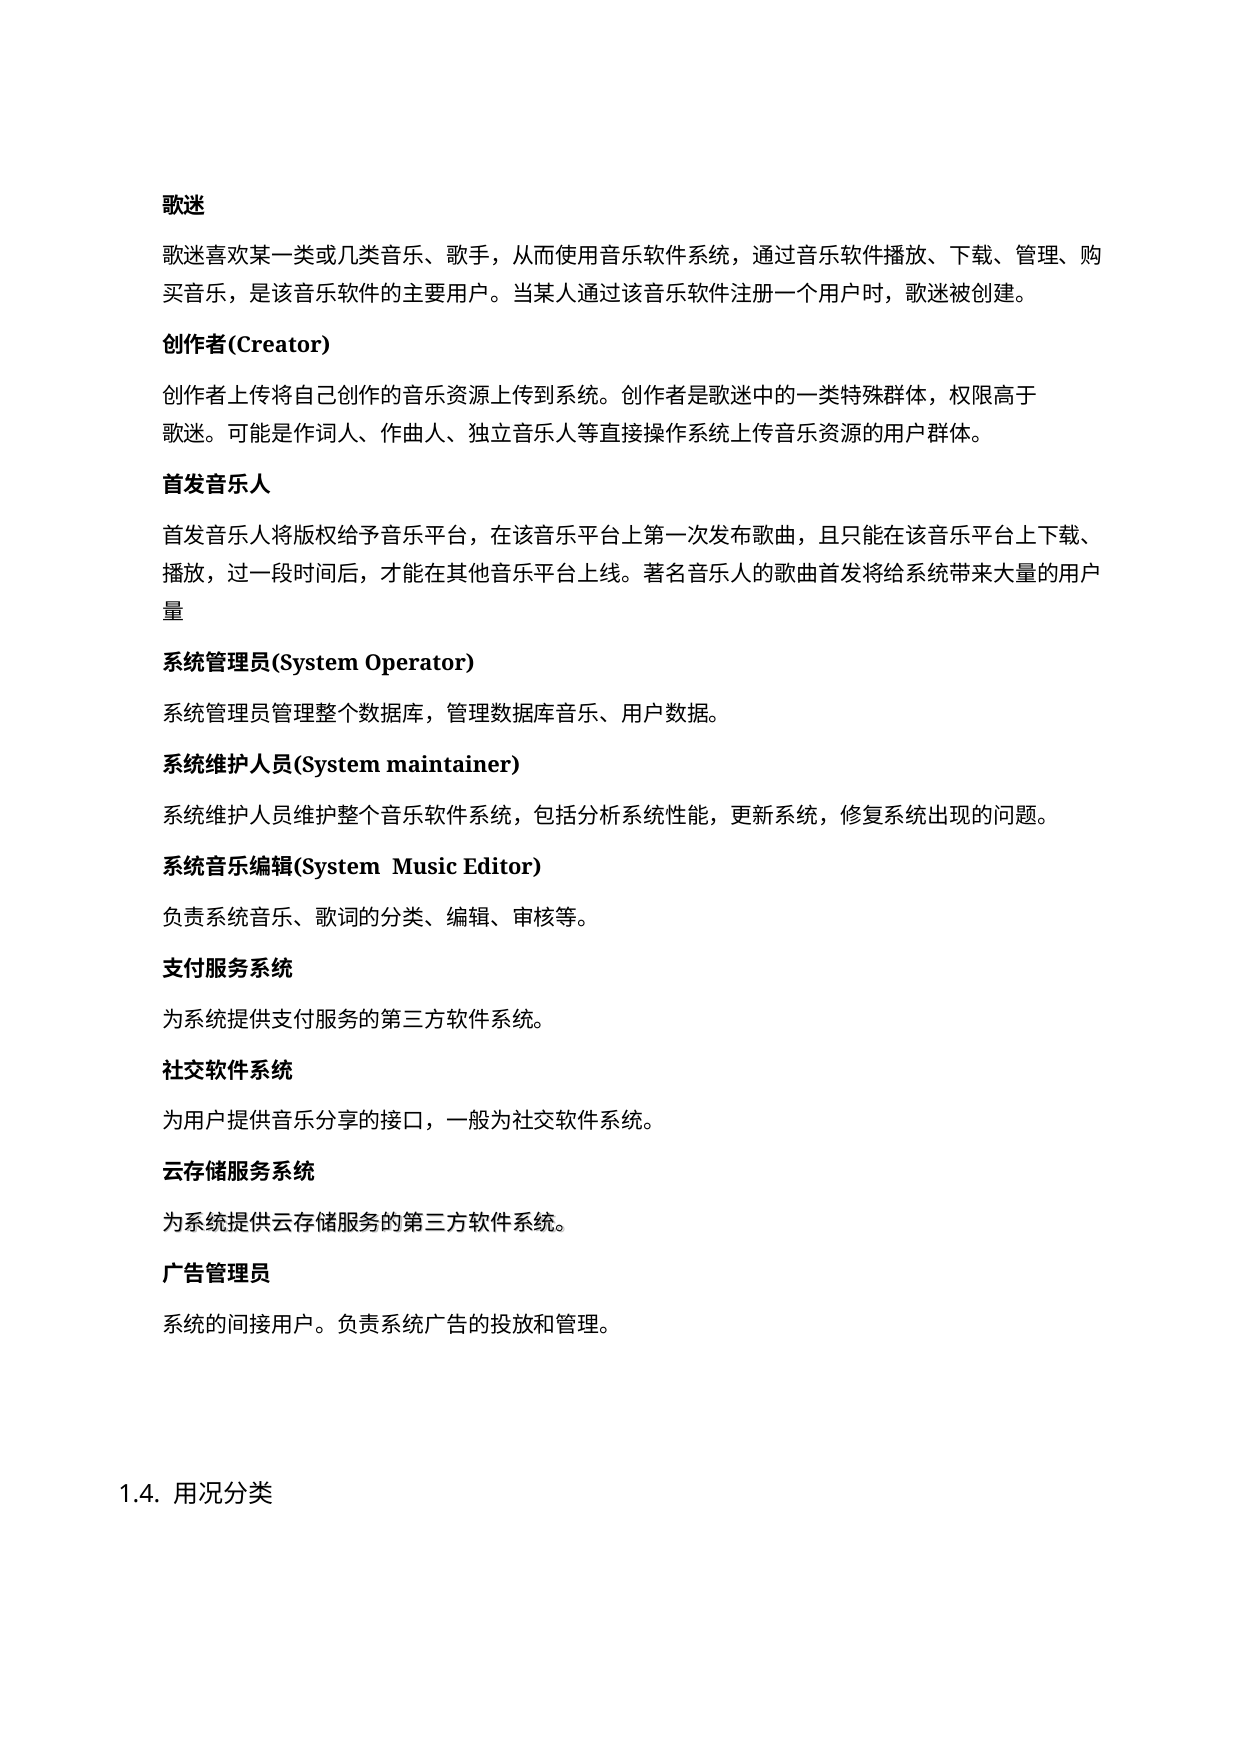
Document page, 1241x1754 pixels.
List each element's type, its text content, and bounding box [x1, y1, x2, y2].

text 为系统提供云存储服务的第三方软件系统。 [118, 1205, 1122, 1237]
text 支付服务系统 [118, 951, 1122, 983]
text 首发音乐人将版权给予音乐平台，在该音乐平台上第一次发布歌曲，且只能在该音乐平台上下载、 播放，过一段时间后，才能在其他音乐平台上线。著名音乐人的歌曲首发将给系统带来大量的用户 量 [118, 518, 1122, 626]
text 创作者上传将自己创作的音乐资源上传到系统。创作者是歌迷中的一类特殊群体，权限高于 歌迷。可能是作词人、作曲人、独立音乐人等直接操作系统上传音乐资源的用户群体。 [118, 378, 1122, 448]
text 为系统提供支付服务的第三方软件系统。 [118, 1002, 1122, 1033]
text 系统的间接用户。负责系统广告的投放和管理。 [118, 1307, 1122, 1338]
text 歌迷喜欢某一类或几类音乐、歌手，从而使用音乐软件系统，通过音乐软件播放、下载、管理、购 买音乐，是该音乐软件的主要用户。当某人通过该音乐软件注册一个用户时，歌迷被创建。 [118, 238, 1122, 308]
text 系统管理员(System Operator) [118, 645, 1122, 677]
text 系统管理员管理整个数据库，管理数据库音乐、用户数据。 [118, 696, 1122, 728]
text 系统维护人员维护整个音乐软件系统，包括分析系统性能，更新系统，修复系统出现的问题。 [118, 798, 1122, 830]
text 社交软件系统 [118, 1053, 1122, 1084]
text 系统音乐编辑(System Music Editor) [118, 849, 1122, 881]
text 歌迷 [118, 188, 1122, 219]
text 创作者(Creator) [118, 327, 1122, 359]
text 为用户提供音乐分享的接口，一般为社交软件系统。 [118, 1103, 1122, 1135]
text 负责系统音乐、歌词的分类、编辑、审核等。 [118, 900, 1122, 932]
text 首发音乐人 [118, 467, 1122, 499]
text 广告管理员 [118, 1256, 1122, 1288]
subtitle 用况分类 [118, 1473, 1122, 1510]
text 云存储服务系统 [118, 1154, 1122, 1186]
text 系统维护人员(System maintainer) [118, 747, 1122, 779]
